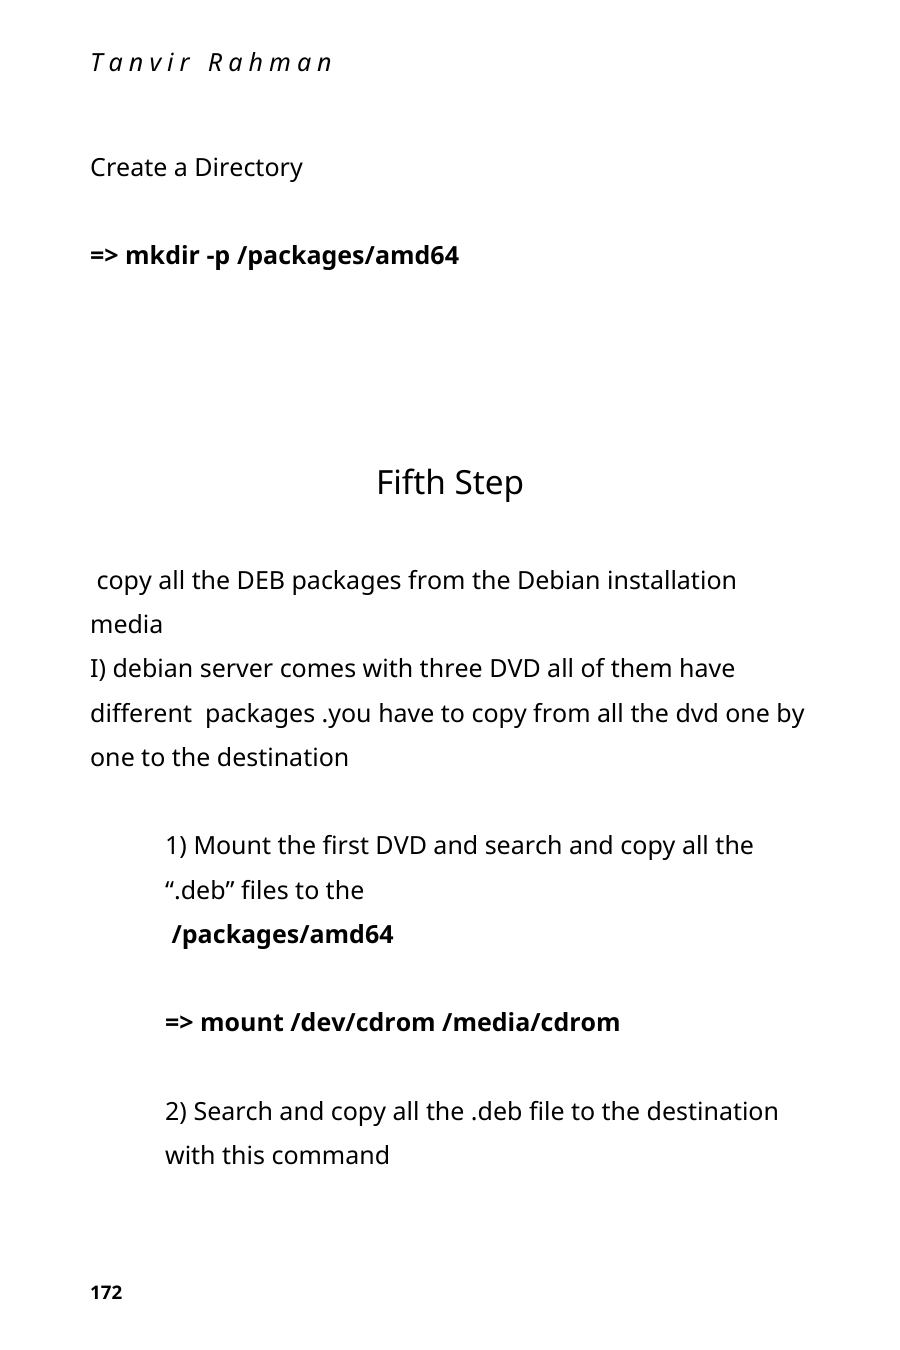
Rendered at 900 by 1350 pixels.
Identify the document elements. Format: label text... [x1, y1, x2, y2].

text I) debian server comes with three DVD all of them have different packages .you have to copy from all the dvd one by one to the destination [90, 651, 810, 773]
text 1) Mount the first DVD and search and copy all the “.deb” files to the [90, 828, 810, 906]
text => mkdir -p /packages/amd64 [90, 238, 810, 272]
text Fifth Step [90, 459, 810, 504]
text => mount /dev/cdrom /media/cdrom [90, 1005, 810, 1039]
text /packages/amd64 [90, 917, 810, 951]
text 2) Search and copy all the .deb file to the destination with this command [90, 1094, 810, 1172]
text Create a Directory [90, 149, 810, 183]
text copy all the DEB packages from the Debian installation media [90, 562, 810, 641]
